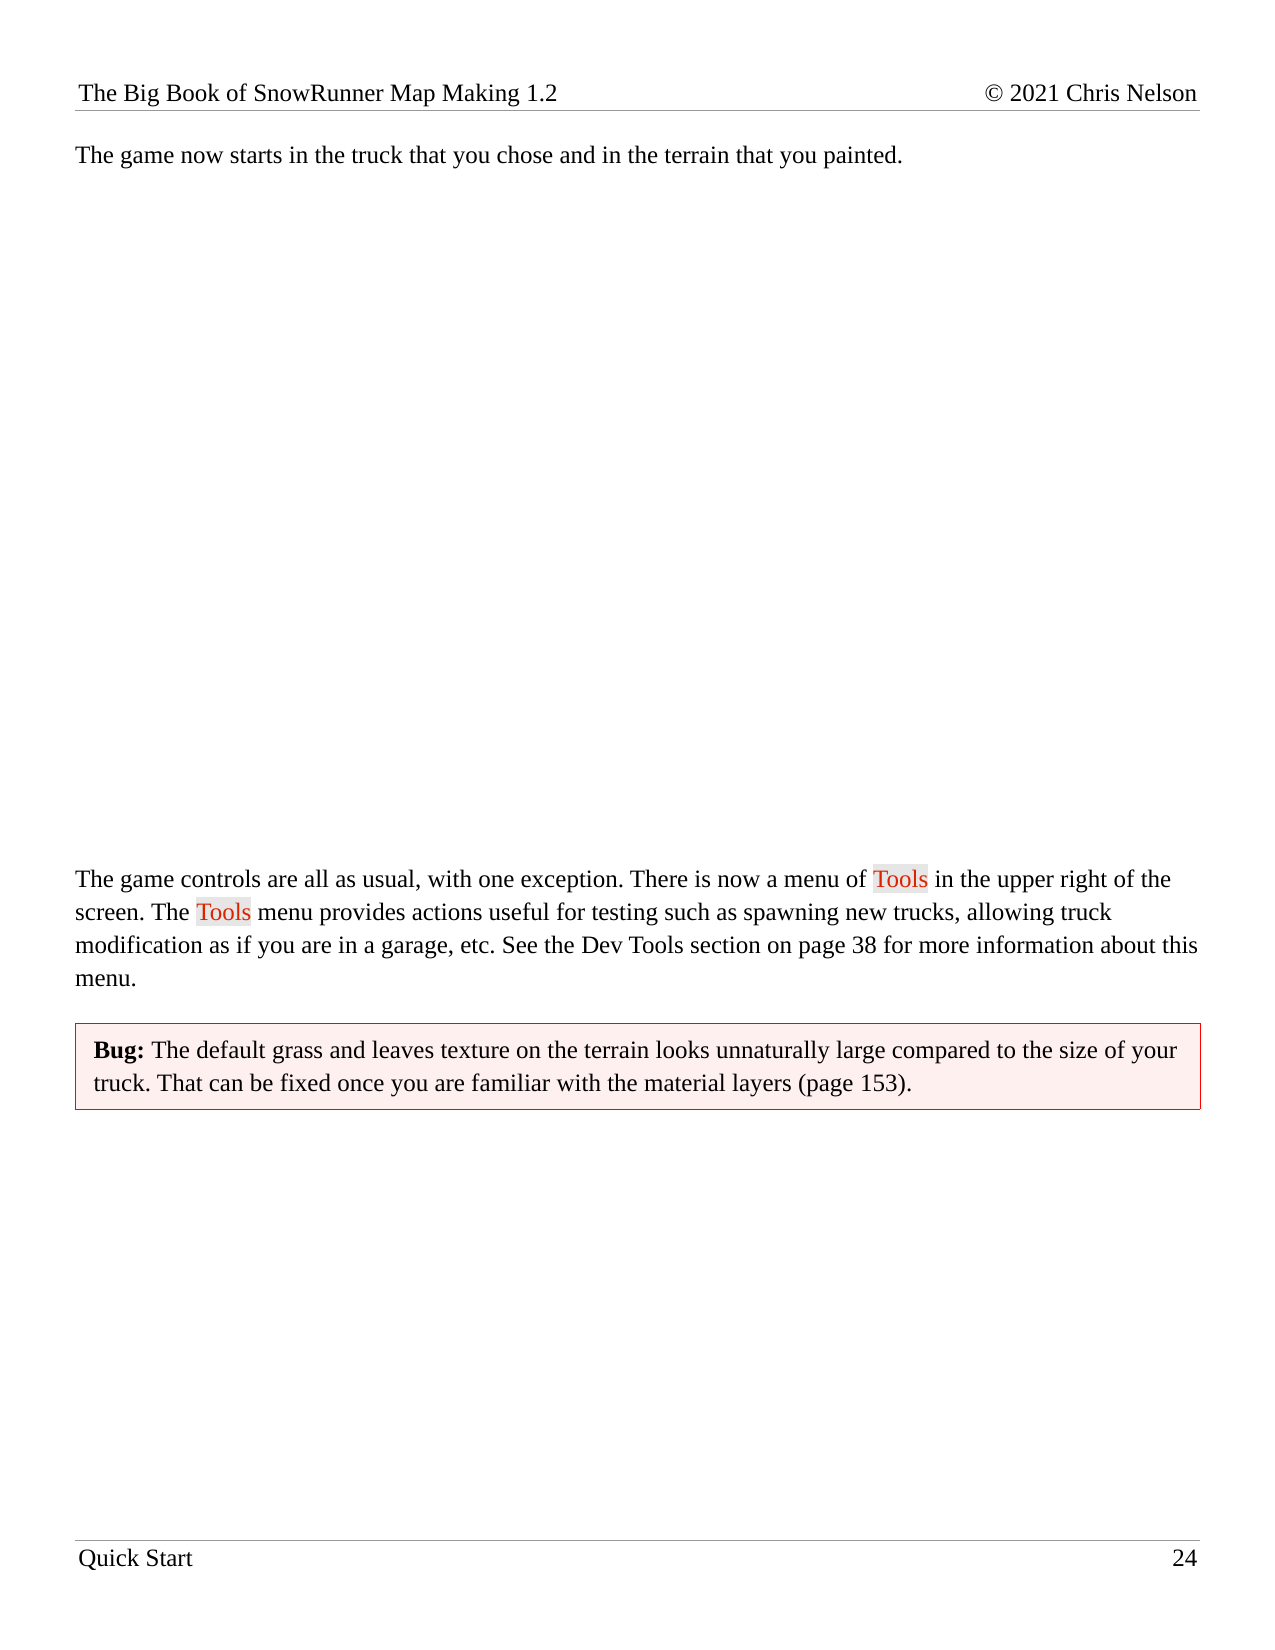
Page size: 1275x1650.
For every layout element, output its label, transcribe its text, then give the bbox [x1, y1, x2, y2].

text The game now starts in the truck that you chose and in the terrain that you painted. [75, 140, 1200, 169]
list The default grass and leaves texture on the terrain looks unnaturally large compared to the size of your truck. That can be fixed once you are familiar with the material layers (page 153). [76, 1024, 1200, 1109]
text The game controls are all as usual, with one exception. There is now a menu of Tools in the upper right of the screen. The Tools menu provides actions useful for testing such as spawning new trucks, allowing truck modification as if you are in a garage, etc. See the Dev Tools section on page 38 for more information about this menu. [75, 864, 1200, 992]
